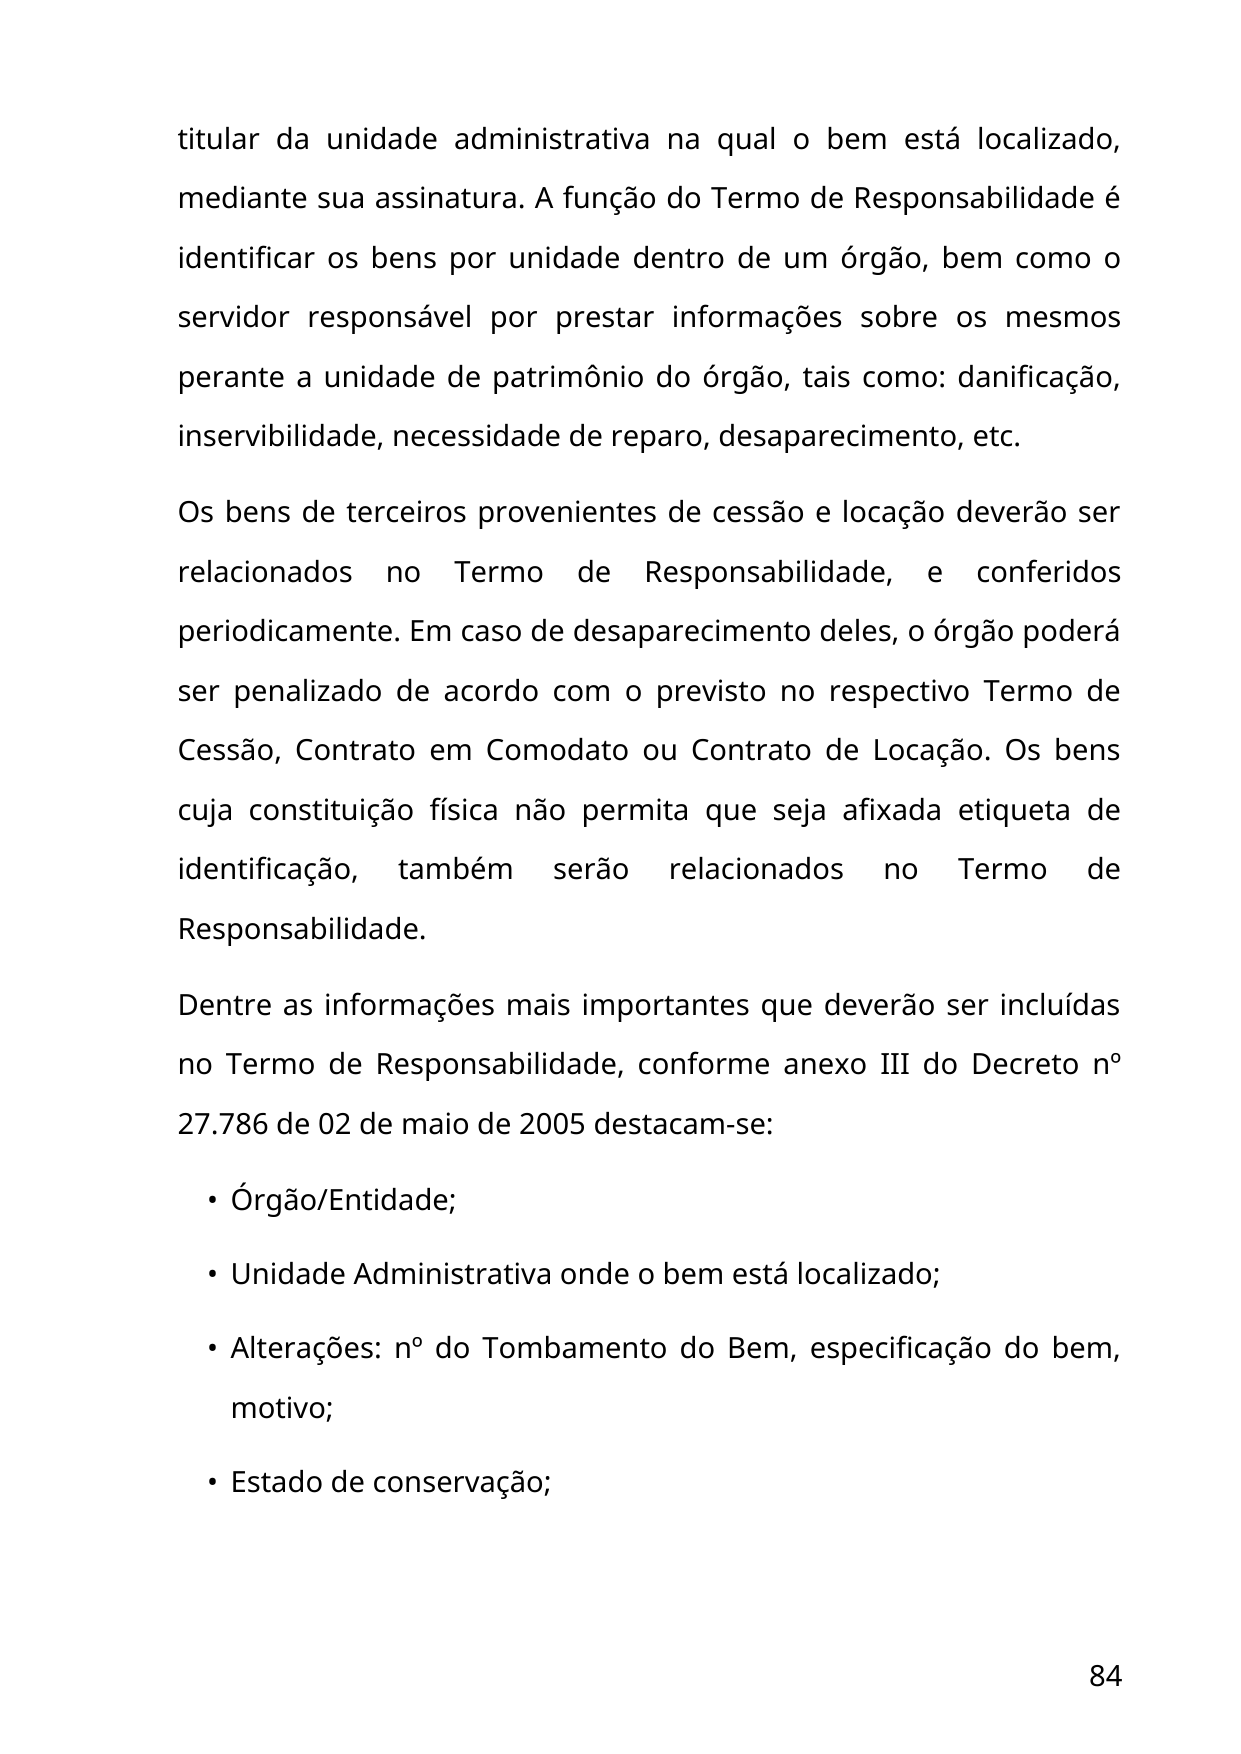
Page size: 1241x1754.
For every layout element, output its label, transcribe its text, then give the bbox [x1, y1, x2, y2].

text • Unidade Administrativa onde o bem está localizado; [207, 1253, 1122, 1293]
text • Alterações: nº do Tombamento do Bem, especificação do bem, motivo; [207, 1328, 1122, 1427]
text Dentre as informações mais importantes que deverão ser incluídas no Termo de Responsabilidade, conforme anexo III do Decreto nº 27.786 de 02 de maio de 2005 destacam-se: [177, 984, 1122, 1143]
text Os bens de terceiros provenientes de cessão e locação deverão ser relacionados no Termo de Responsabilidade, e conferidos periodicamente. Em caso de desaparecimento deles, o órgão poderá ser penalizado de acordo com o previsto no respectivo Termo de Cessão, Contrato em Comodato ou Contrato de Locação. Os bens cuja constituição física não permita que seja afixada etiqueta de identificação, também serão relacionados no Termo de Responsabilidade. [177, 492, 1122, 948]
text • Órgão/Entidade; [207, 1179, 1122, 1219]
text • Estado de conservação; [207, 1462, 1122, 1501]
text titular da unidade administrativa na qual o bem está localizado, mediante sua assinatura. A função do Termo de Responsabilidade é identificar os bens por unidade dentro de um órgão, bem como o servidor responsável por prestar informações sobre os mesmos perante a unidade de patrimônio do órgão, tais como: danificação, inservibilidade, necessidade de reparo, desaparecimento, etc. [118, 118, 1122, 455]
